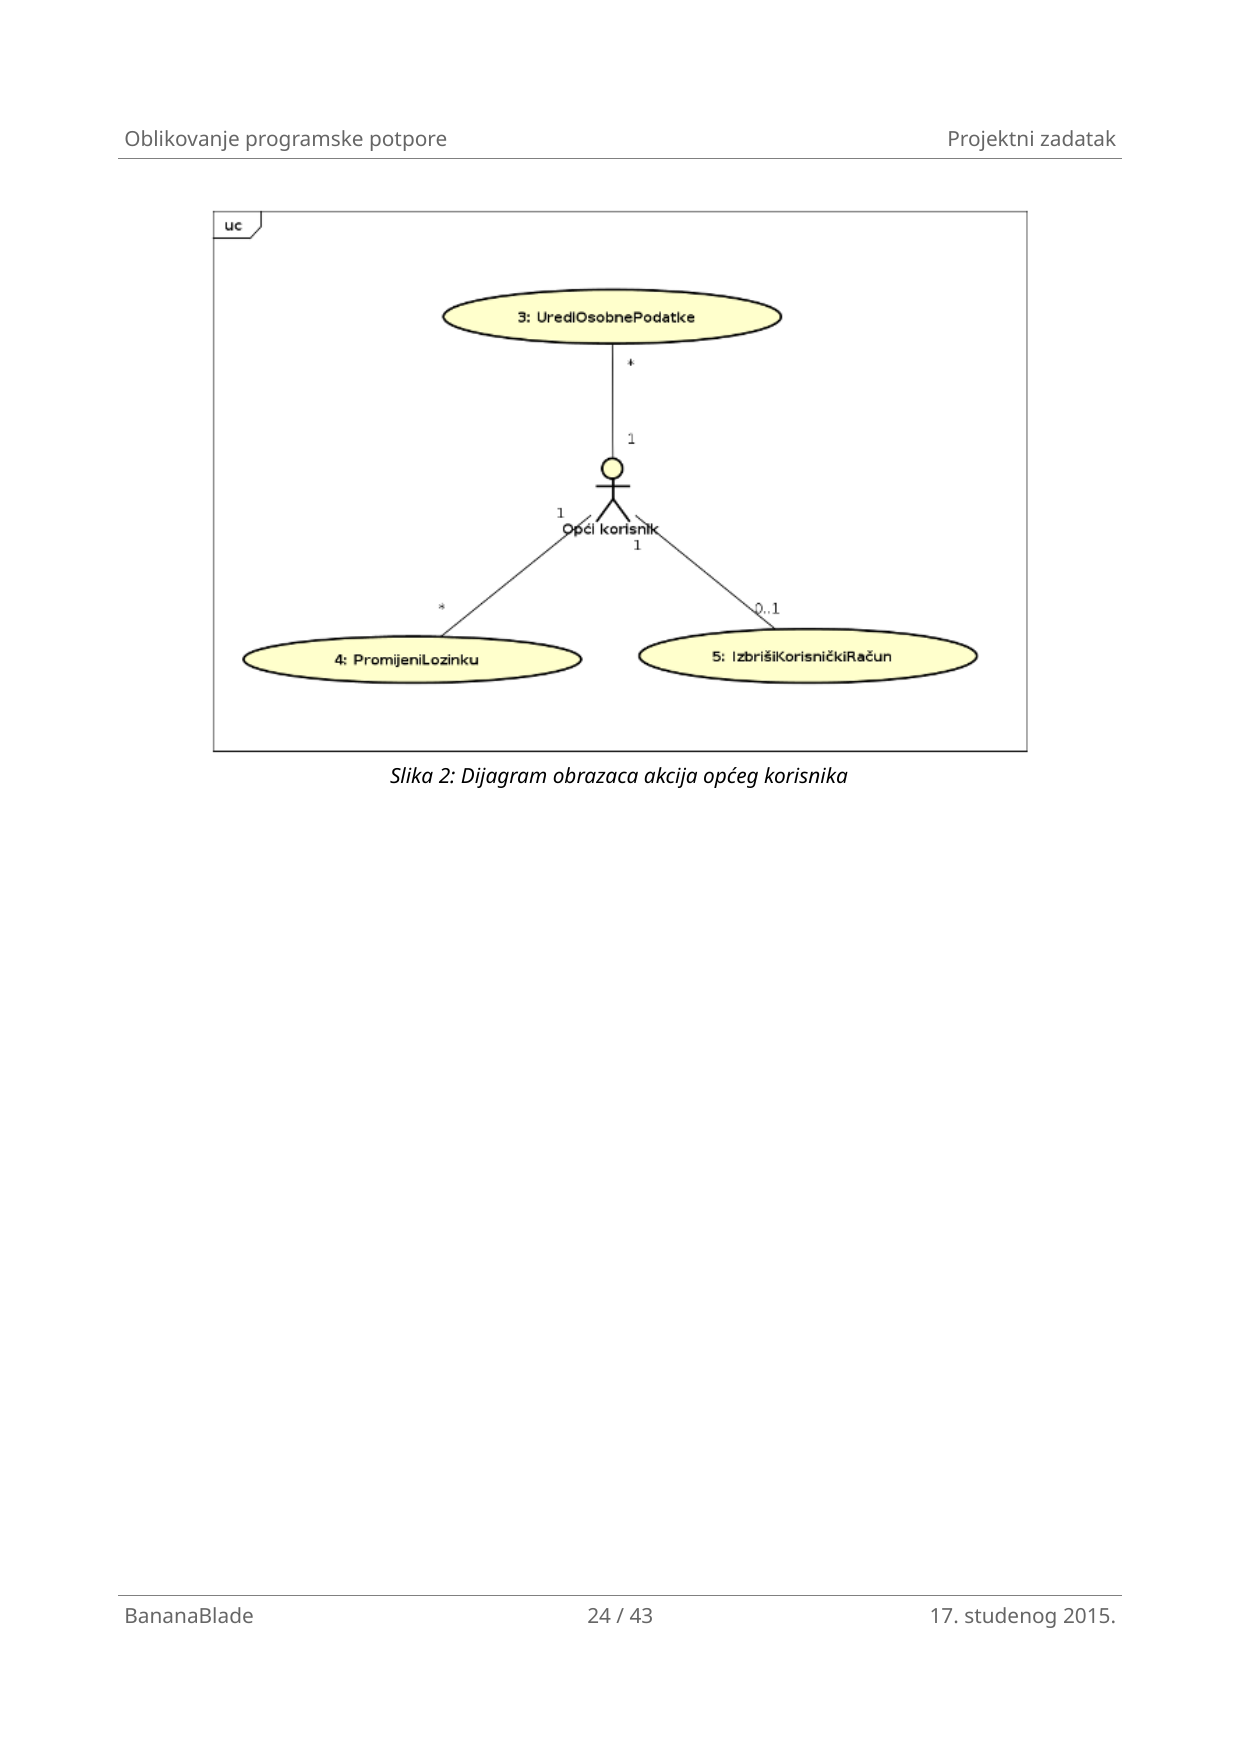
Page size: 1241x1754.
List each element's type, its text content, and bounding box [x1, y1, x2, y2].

text Slika 2: Dijagram obrazaca akcija općeg korisnika [118, 762, 1122, 790]
picture [202, 200, 1039, 762]
